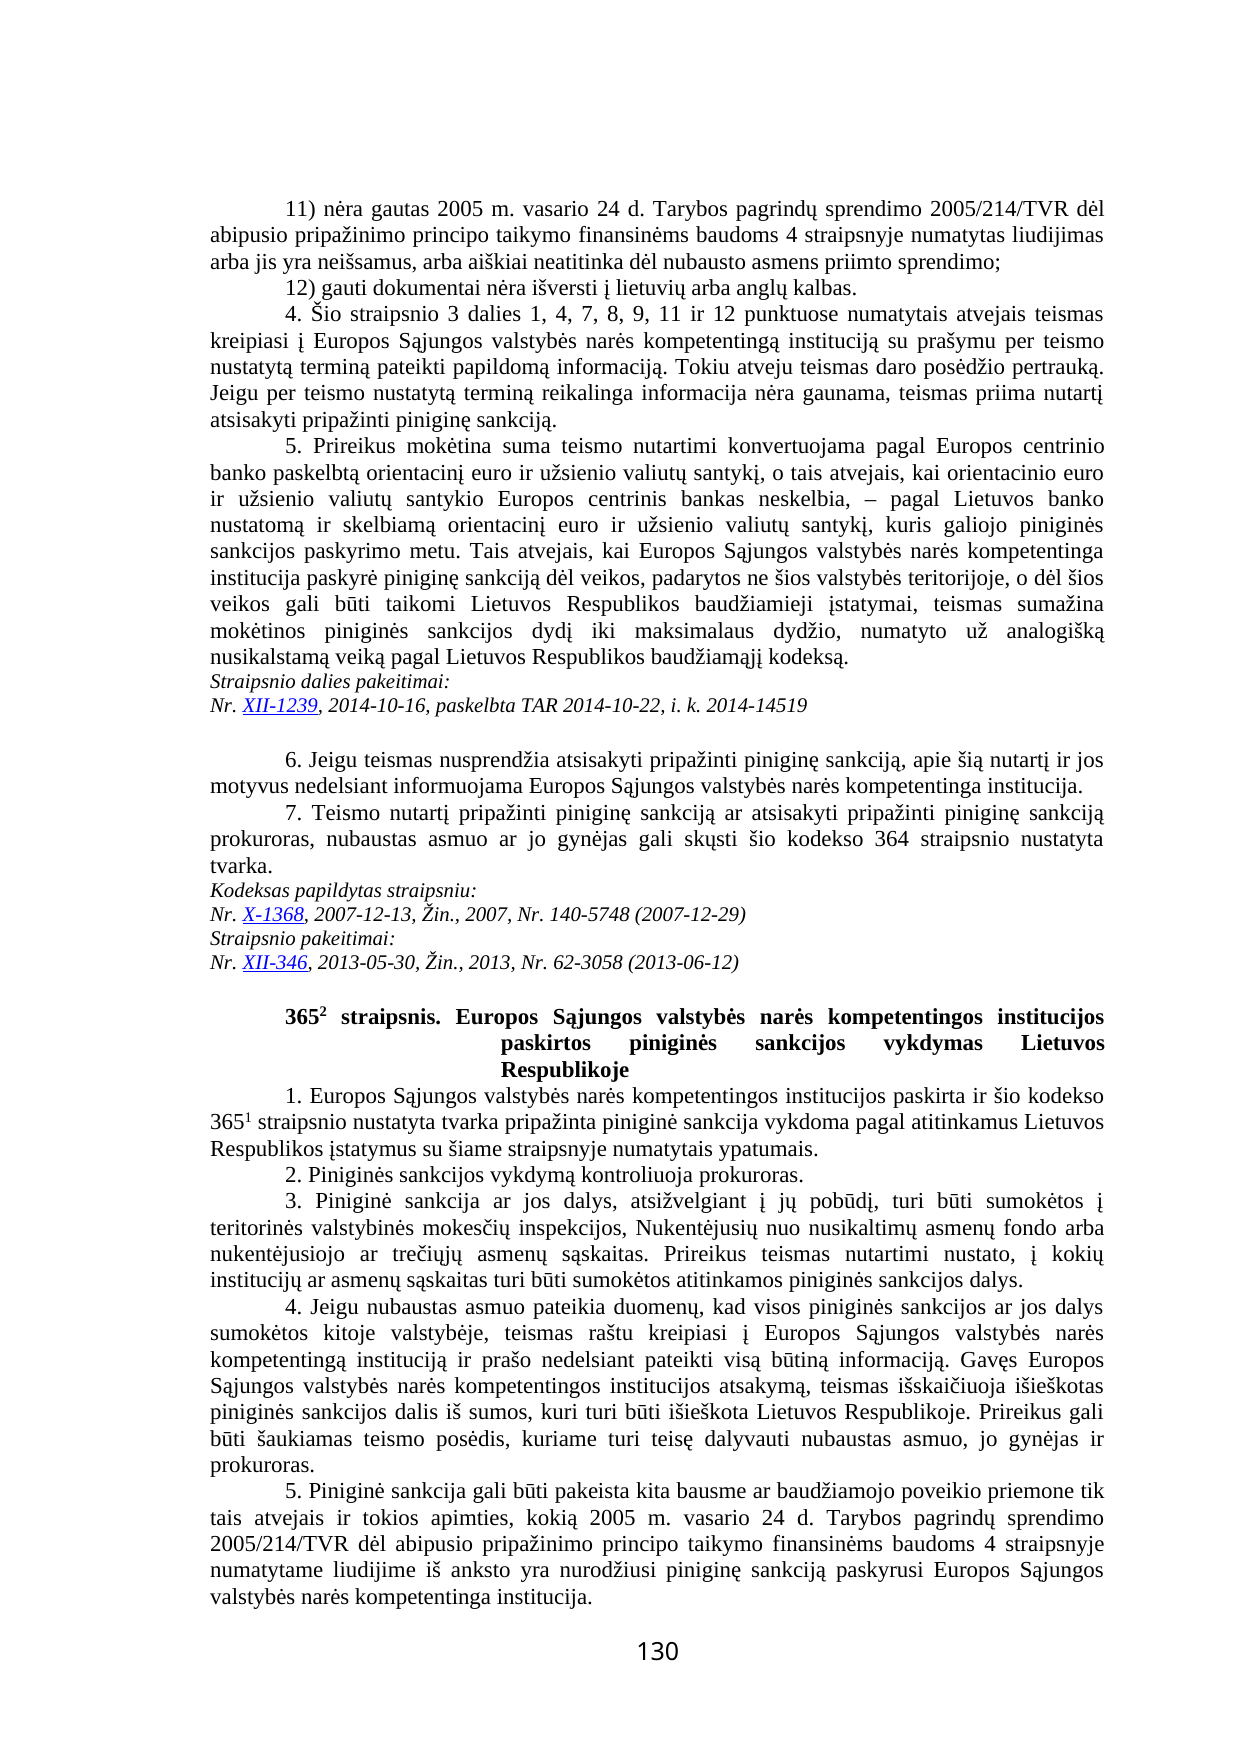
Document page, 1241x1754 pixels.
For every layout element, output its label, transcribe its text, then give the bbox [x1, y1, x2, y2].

text Straipsnio dalies pakeitimai: [210, 669, 1106, 693]
text Kodeksas papildytas straipsniu: [210, 878, 1106, 902]
text 2. Piniginės sankcijos vykdymą kontroliuoja prokuroras. [210, 1161, 1106, 1187]
text 12) gauti dokumentai nėra išversti į lietuvių arba anglų kalbas. [210, 274, 1106, 300]
text 4. Šio straipsnio 3 dalies 1, 4, 7, 8, 9, 11 ir 12 punktuose numatytais atvejais teismas kreipiasi į Europos Sąjungos valstybės narės kompetentingą instituciją su prašymu per teismo nustatytą terminą pateikti papildomą informaciją. Tokiu atveju teismas daro posėdžio pertrauką. Jeigu per teismo nustatytą terminą reikalinga informacija nėra gaunama, teismas priima nutartį atsisakyti pripažinti piniginę sankciją. [210, 300, 1106, 432]
text Nr. XII-1239, 2014-10-16, paskelbta TAR 2014-10-22, i. k. 2014-14519 [210, 693, 1106, 717]
text 4. Jeigu nubaustas asmuo pateikia duomenų, kad visos piniginės sankcijos ar jos dalys sumokėtos kitoje valstybėje, teismas raštu kreipiasi į Europos Sąjungos valstybės narės kompetentingą instituciją ir prašo nedelsiant pateikti visą būtiną informaciją. Gavęs Europos Sąjungos valstybės narės kompetentingos institucijos atsakymą, teismas išskaičiuoja išieškotas piniginės sankcijos dalis iš sumos, kuri turi būti išieškota Lietuvos Respublikoje. Prireikus gali būti šaukiamas teismo posėdis, kuriame turi teisę dalyvauti nubaustas asmuo, jo gynėjas ir prokuroras. [210, 1293, 1106, 1477]
text Straipsnio pakeitimai: [210, 926, 1106, 950]
text 6. Jeigu teismas nusprendžia atsisakyti pripažinti piniginę sankciją, apie šią nutartį ir jos motyvus nedelsiant informuojama Europos Sąjungos valstybės narės kompetentinga institucija. [210, 746, 1106, 799]
text 3652 straipsnis. Europos Sąjungos valstybės narės kompetentingos institucijos paskirtos piniginės sankcijos vykdymas Lietuvos Respublikoje [285, 1003, 1106, 1082]
text Nr. XII-346, 2013-05-30, Žin., 2013, Nr. 62-3058 (2013-06-12) [210, 950, 1106, 974]
text 3. Piniginė sankcija ar jos dalys, atsižvelgiant į jų pobūdį, turi būti sumokėtos į teritorinės valstybinės mokesčių inspekcijos, Nukentėjusių nuo nusikaltimų asmenų fondo arba nukentėjusiojo ar trečiųjų asmenų sąskaitas. Prireikus teismas nutartimi nustato, į kokių institucijų ar asmenų sąskaitas turi būti sumokėtos atitinkamos piniginės sankcijos dalys. [210, 1187, 1106, 1293]
text 5. Prireikus mokėtina suma teismo nutartimi konvertuojama pagal Europos centrinio banko paskelbtą orientacinį euro ir užsienio valiutų santykį, o tais atvejais, kai orientacinio euro ir užsienio valiutų santykio Europos centrinis bankas neskelbia, – pagal Lietuvos banko nustatomą ir skelbiamą orientacinį euro ir užsienio valiutų santykį, kuris galiojo piniginės sankcijos paskyrimo metu. Tais atvejais, kai Europos Sąjungos valstybės narės kompetentinga institucija paskyrė piniginę sankciją dėl veikos, padarytos ne šios valstybės teritorijoje, o dėl šios veikos gali būti taikomi Lietuvos Respublikos baudžiamieji įstatymai, teismas sumažina mokėtinos piniginės sankcijos dydį iki maksimalaus dydžio, numatyto už analogišką nusikalstamą veiką pagal Lietuvos Respublikos baudžiamąjį kodeksą. [210, 432, 1106, 669]
text Nr. X-1368, 2007-12-13, Žin., 2007, Nr. 140-5748 (2007-12-29) [210, 902, 1106, 926]
text 11) nėra gautas 2005 m. vasario 24 d. Tarybos pagrindų sprendimo 2005/214/TVR dėl abipusio pripažinimo principo taikymo finansinėms baudoms 4 straipsnyje numatytas liudijimas arba jis yra neišsamus, arba aiškiai neatitinka dėl nubausto asmens priimto sprendimo; [210, 195, 1106, 274]
text 7. Teismo nutartį pripažinti piniginę sankciją ar atsisakyti pripažinti piniginę sankciją prokuroras, nubaustas asmuo ar jo gynėjas gali skųsti šio kodekso 364 straipsnio nustatyta tvarka. [210, 799, 1106, 878]
text 1. Europos Sąjungos valstybės narės kompetentingos institucijos paskirta ir šio kodekso 3651 straipsnio nustatyta tvarka pripažinta piniginė sankcija vykdoma pagal atitinkamus Lietuvos Respublikos įstatymus su šiame straipsnyje numatytais ypatumais. [210, 1082, 1106, 1161]
text 5. Piniginė sankcija gali būti pakeista kita bausme ar baudžiamojo poveikio priemone tik tais atvejais ir tokios apimties, kokią 2005 m. vasario 24 d. Tarybos pagrindų sprendimo 2005/214/TVR dėl abipusio pripažinimo principo taikymo finansinėms baudoms 4 straipsnyje numatytame liudijime iš anksto yra nurodžiusi piniginę sankciją paskyrusi Europos Sąjungos valstybės narės kompetentinga institucija. [210, 1477, 1106, 1609]
